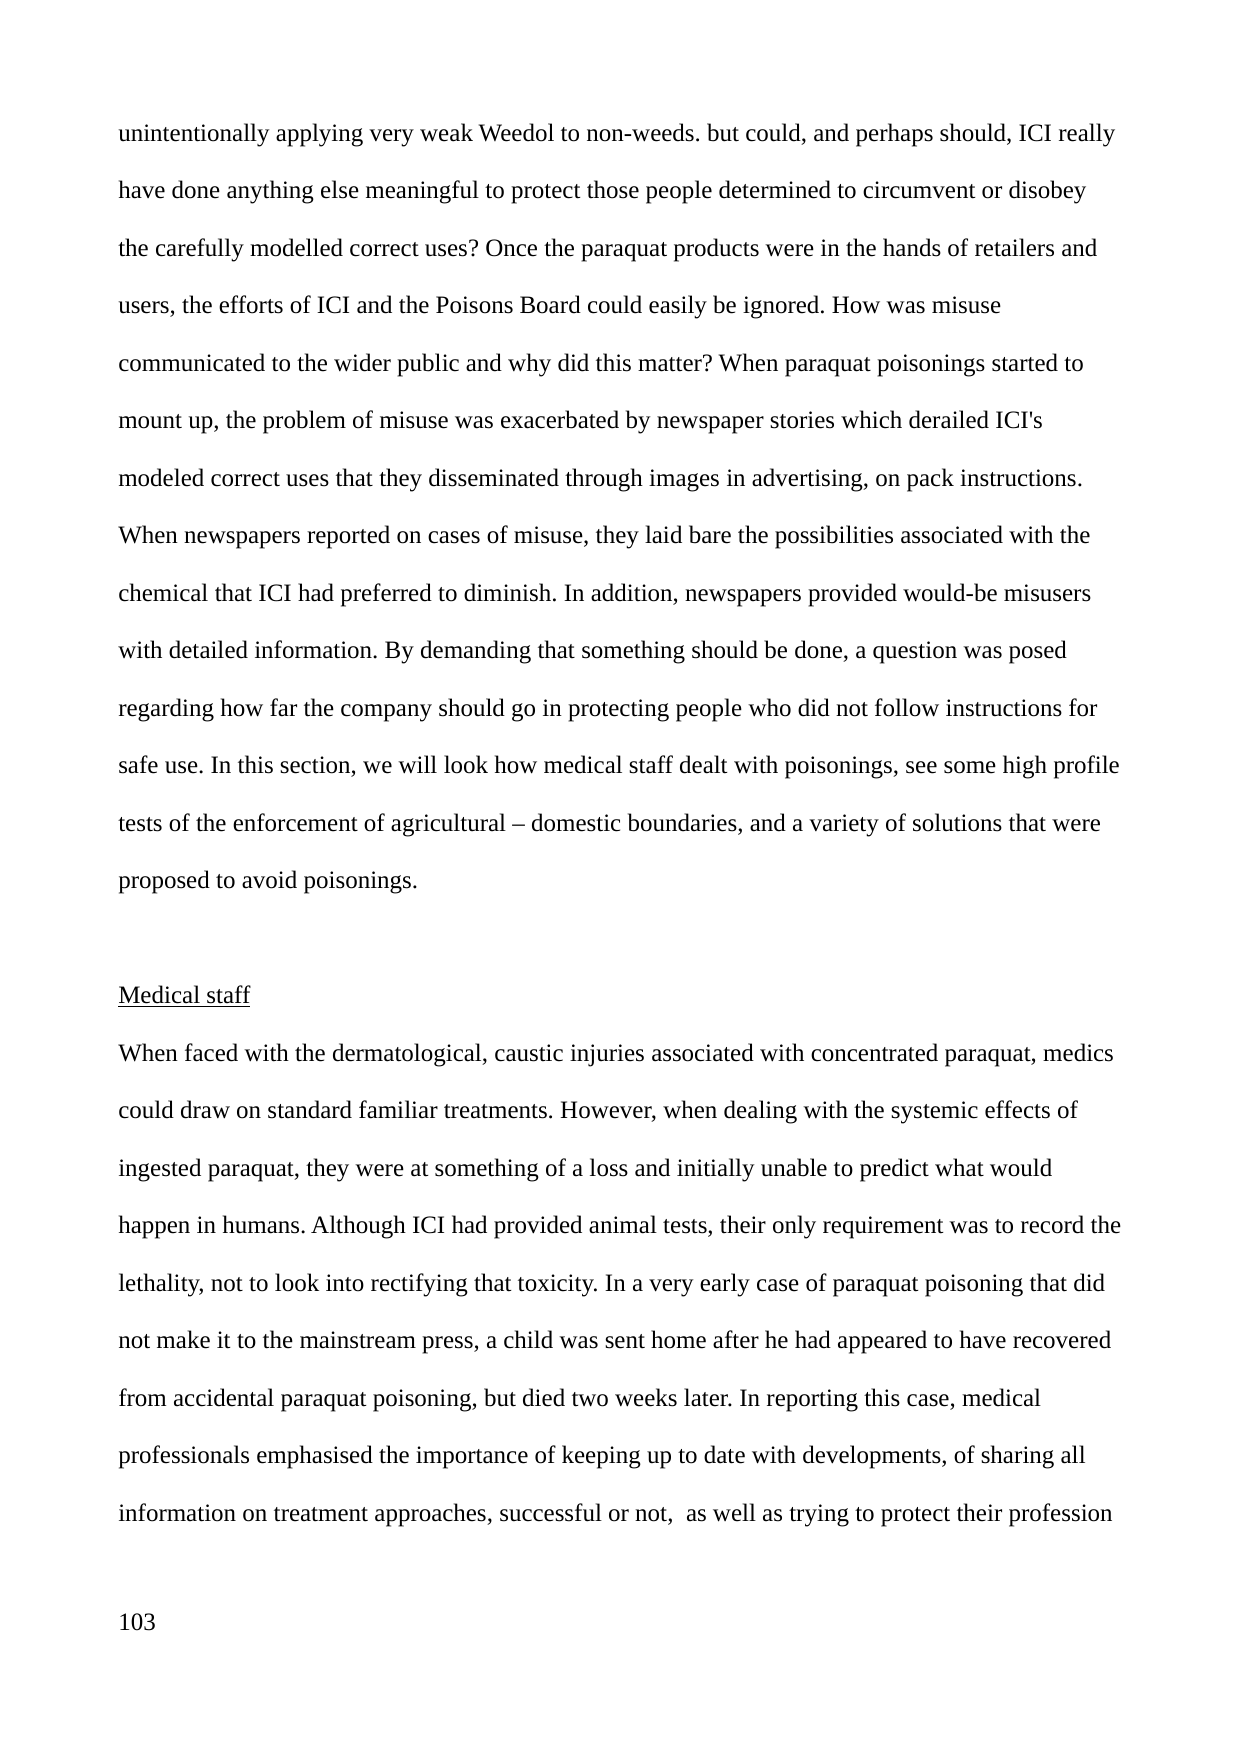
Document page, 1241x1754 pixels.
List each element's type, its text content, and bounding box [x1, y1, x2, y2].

text When faced with the dermatological, caustic injuries associated with concentrated paraquat, medics could draw on standard familiar treatments. However, when dealing with the systemic effects of ingested paraquat, they were at something of a loss and initially unable to predict what would happen in humans. Although ICI had provided animal tests, their only requirement was to record the lethality, not to look into rectifying that toxicity. In a very early case of paraquat poisoning that did not make it to the mainstream press, a child was sent home after he had appeared to have recovered from accidental paraquat poisoning, but died two weeks later. In reporting this case, medical professionals emphasised the importance of keeping up to date with developments, of sharing all information on treatment approaches, successful or not, as well as trying to protect their profession [118, 1038, 1122, 1527]
text unintentionally applying very weak Weedol to non-weeds. but could, and perhaps should, ICI really have done anything else meaningful to protect those people determined to circumvent or disobey the carefully modelled correct uses? Once the paraquat products were in the hands of retailers and users, the efforts of ICI and the Poisons Board could easily be ignored. How was misuse communicated to the wider public and why did this matter? When paraquat poisonings started to mount up, the problem of misuse was exacerbated by newspaper stories which derailed ICI's modeled correct uses that they disseminated through images in advertising, on pack instructions. When newspapers reported on cases of misuse, they laid bare the possibilities associated with the chemical that ICI had preferred to diminish. In addition, newspapers provided would-be misusers with detailed information. By demanding that something should be done, a question was posed regarding how far the company should go in protecting people who did not follow instructions for safe use. In this section, we will look how medical staff dealt with poisonings, see some high profile tests of the enforcement of agricultural – domestic boundaries, and a variety of solutions that were proposed to avoid poisonings. [118, 118, 1122, 894]
text Medical staff [118, 981, 1122, 1009]
